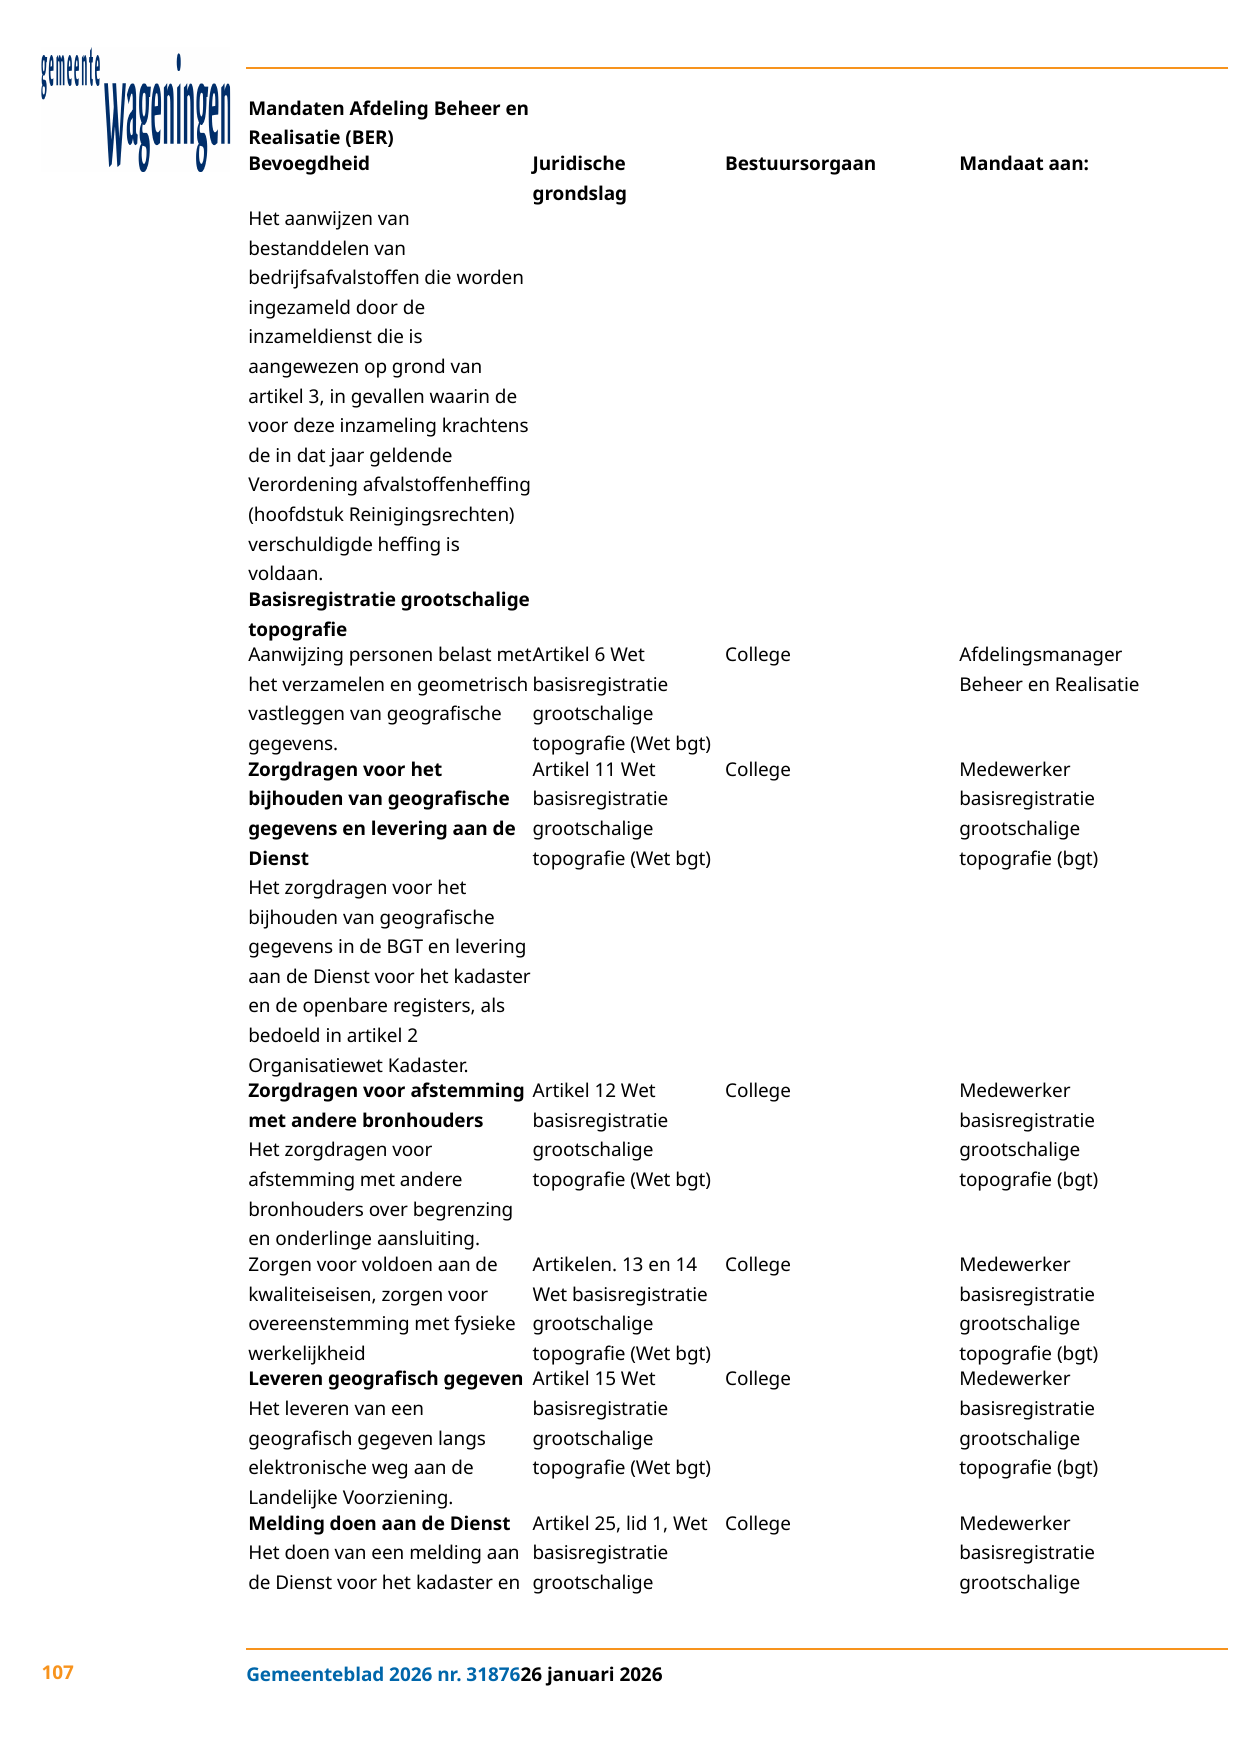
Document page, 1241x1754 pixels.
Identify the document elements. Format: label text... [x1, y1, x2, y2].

table_cell [959, 205, 1152, 586]
table_cell [725, 205, 959, 586]
table_cell Artikel 15 Wet basisregistratie grootschalige topografie (Wet bgt) [533, 1366, 725, 1510]
table_cell Medewerker basisregistratie grootschalige topografie (bgt) [959, 1251, 1152, 1366]
table_header Mandaten Afdeling Beheer en Realisatie (BER) [248, 95, 532, 150]
table_cell Afdelingsmanager Beheer en Realisatie [959, 641, 1152, 756]
table_cell College [725, 1510, 959, 1594]
table_cell [725, 586, 959, 641]
table_cell Bestuursorgaan [725, 150, 959, 205]
table_cell College [725, 756, 959, 1077]
table_cell Artikelen. 13 en 14 Wet basisregistratie grootschalige topografie (Wet bgt) [533, 1251, 725, 1366]
table_cell Juridische grondslag [533, 150, 725, 205]
table_cell Medewerker basisregistratie grootschalige topografie (bgt) [959, 1078, 1152, 1251]
table_header [959, 95, 1152, 150]
table_cell Artikel 12 Wet basisregistratie grootschalige topografie (Wet bgt) [533, 1078, 725, 1251]
table_cell Bevoegdheid [248, 150, 532, 205]
table_cell Zorgdragen voor afstemming met andere bronhouders Het zorgdragen voor afstemming met andere bronhouders over begrenzing en onderlinge aansluiting. [248, 1078, 532, 1251]
table_cell Zorgdragen voor het bijhouden van geografische gegevens en levering aan de Dienst Het zorgdragen voor het bijhouden van geografische gegevens in de BGT en levering aan de Dienst voor het kadaster en de openbare registers, als bedoeld in artikel 2 Organisatiewet Kadaster. [248, 756, 532, 1077]
table_cell [533, 586, 725, 641]
table_cell College [725, 1251, 959, 1366]
table_cell College [725, 1078, 959, 1251]
table_cell Aanwijzing personen belast met het verzamelen en geometrisch vastleggen van geografische gegevens. [248, 641, 532, 756]
table_cell Artikel 11 Wet basisregistratie grootschalige topografie (Wet bgt) [533, 756, 725, 1077]
table_cell Artikel 25, lid 1, Wet basisregistratie grootschalige [533, 1510, 725, 1594]
table_cell Medewerker basisregistratie grootschalige topografie (bgt) [959, 1366, 1152, 1510]
table_cell Zorgen voor voldoen aan de kwaliteiseisen, zorgen voor overeenstemming met fysieke werkelijkheid [248, 1251, 532, 1366]
table_cell [533, 205, 725, 586]
table_cell Medewerker basisregistratie grootschalige [959, 1510, 1152, 1594]
table_cell [959, 586, 1152, 641]
table_cell Leveren geografisch gegeven Het leveren van een geografisch gegeven langs elektronische weg aan de Landelijke Voorziening. [248, 1366, 532, 1510]
table_cell College [725, 1366, 959, 1510]
picture [41, 47, 231, 172]
table_cell Mandaat aan: [959, 150, 1152, 205]
table_header [725, 95, 959, 150]
table_cell Melding doen aan de Dienst Het doen van een melding aan de Dienst voor het kadaster en [248, 1510, 532, 1594]
table_cell College [725, 641, 959, 756]
table_cell Basisregistratie grootschalige topografie [248, 586, 532, 641]
table_cell Medewerker basisregistratie grootschalige topografie (bgt) [959, 756, 1152, 1077]
table_cell Artikel 6 Wet basisregistratie grootschalige topografie (Wet bgt) [533, 641, 725, 756]
table_cell Het aanwijzen van bestanddelen van bedrijfsafvalstoffen die worden ingezameld door de inzameldienst die is aangewezen op grond van artikel 3, in gevallen waarin de voor deze inzameling krachtens de in dat jaar geldende Verordening afvalstoffenheffing (hoofdstuk Reinigingsrechten) verschuldigde heffing is voldaan. [248, 205, 532, 586]
table_header [533, 95, 725, 150]
